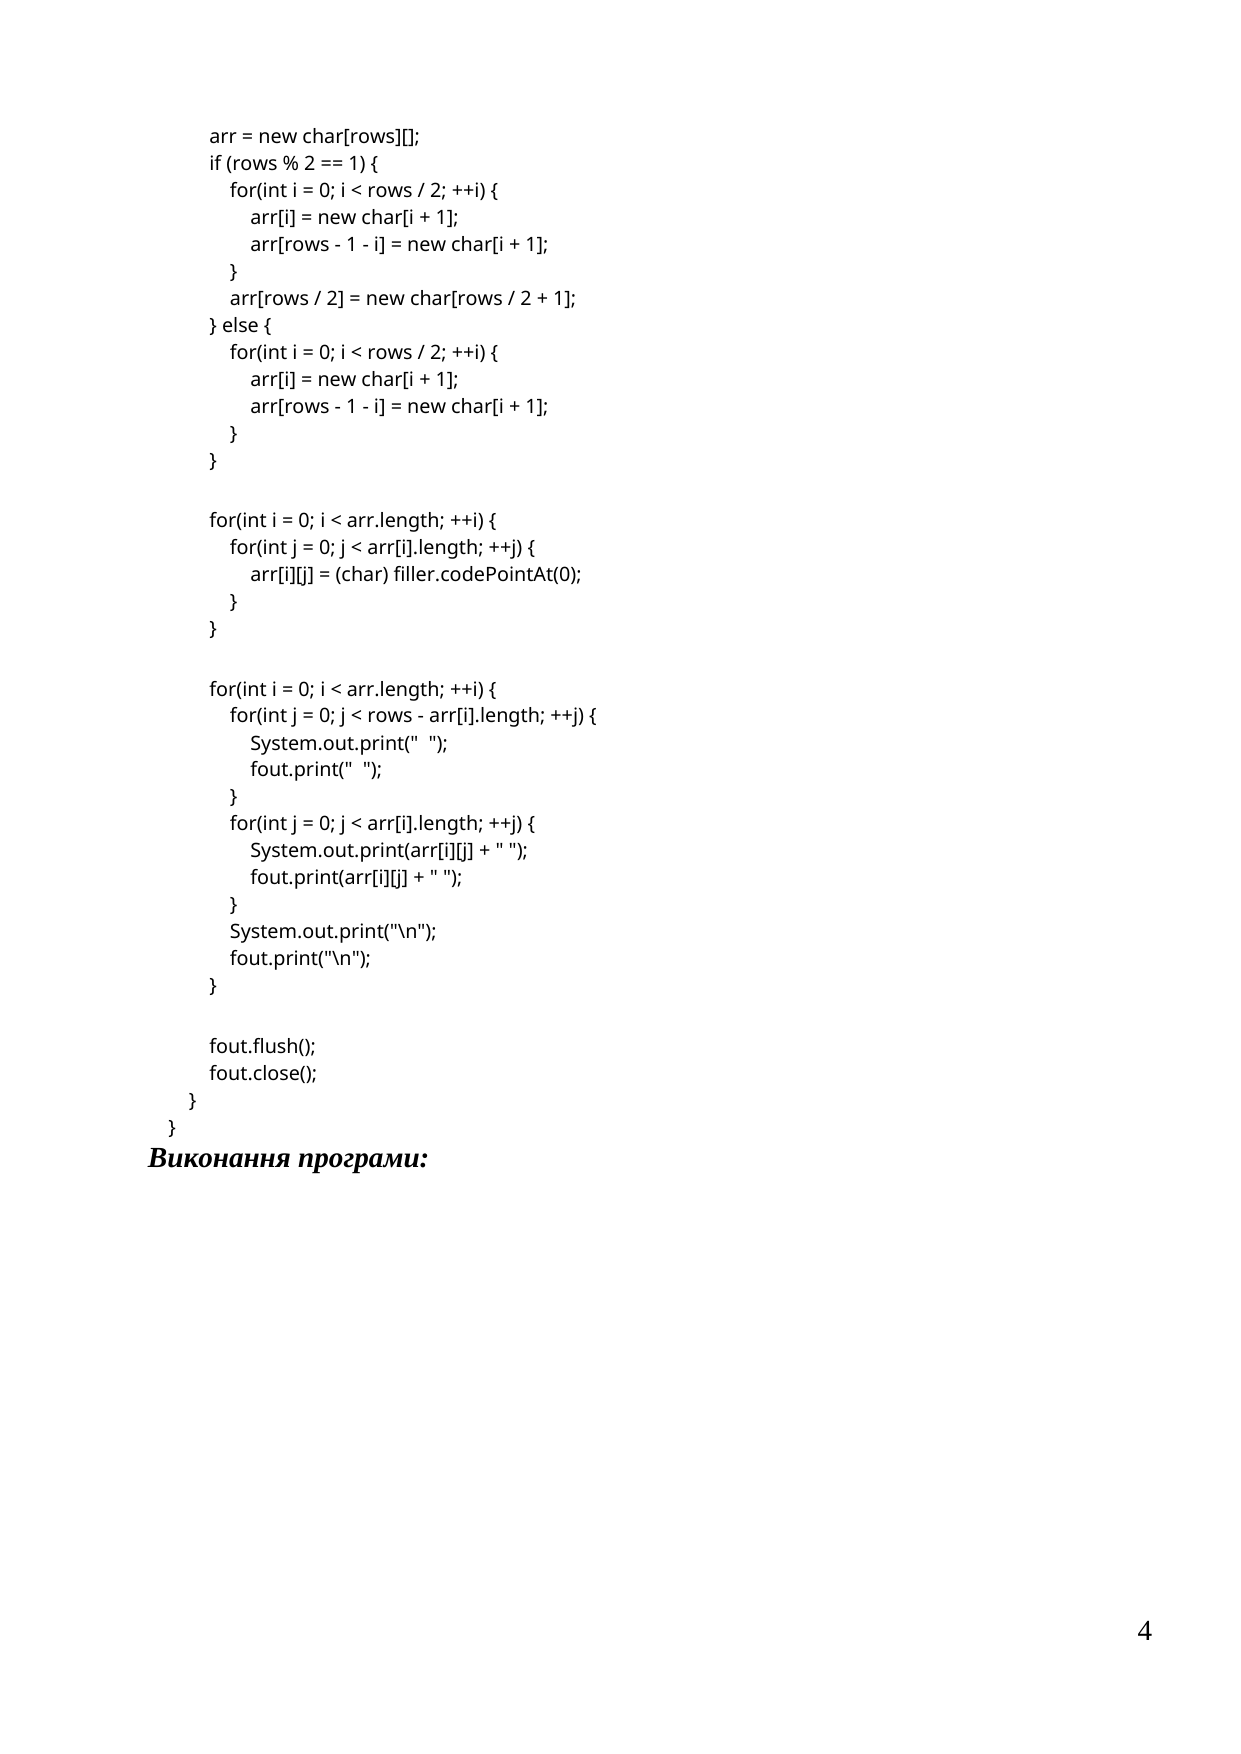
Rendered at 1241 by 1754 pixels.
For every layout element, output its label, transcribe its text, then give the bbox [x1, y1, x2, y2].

text System.out.print(" "); [148, 729, 1152, 756]
text } [148, 972, 1152, 998]
text for(int j = 0; j < arr[i].length; ++j) { [148, 533, 1152, 560]
text if (rows % 2 == 1) { [148, 149, 1152, 176]
text arr[i] = new char[i + 1]; [148, 203, 1152, 230]
text fout.flush(); [148, 1032, 1152, 1059]
text fout.close(); [148, 1059, 1152, 1086]
text for(int j = 0; j < rows - arr[i].length; ++j) { [148, 702, 1152, 729]
text arr[rows - 1 - i] = new char[i + 1]; [148, 392, 1152, 419]
text System.out.print("\n"); [148, 918, 1152, 944]
text fout.print(" "); [148, 756, 1152, 783]
text for(int j = 0; j < arr[i].length; ++j) { [148, 810, 1152, 837]
text fout.print("\n"); [148, 944, 1152, 972]
text } [148, 1086, 1152, 1113]
text for(int i = 0; i < arr.length; ++i) { [148, 675, 1152, 702]
text for(int i = 0; i < rows / 2; ++i) { [148, 176, 1152, 203]
text arr[i] = new char[i + 1]; [148, 365, 1152, 392]
text arr[i][j] = (char) filler.codePointAt(0); [148, 560, 1152, 587]
text } [148, 419, 1152, 446]
text } [148, 587, 1152, 614]
text for(int i = 0; i < rows / 2; ++i) { [148, 338, 1152, 365]
text } [148, 783, 1152, 810]
text arr = new char[rows][]; [148, 122, 1152, 149]
text for(int i = 0; i < arr.length; ++i) { [148, 506, 1152, 533]
text } else { [148, 311, 1152, 338]
text arr[rows - 1 - i] = new char[i + 1]; [148, 230, 1152, 257]
text Виконання програми: [148, 1140, 1152, 1173]
text System.out.print(arr[i][j] + " "); [148, 837, 1152, 864]
text } [148, 1113, 1152, 1140]
text } [148, 614, 1152, 641]
text arr[rows / 2] = new char[rows / 2 + 1]; [148, 284, 1152, 311]
text fout.print(arr[i][j] + " "); [148, 864, 1152, 891]
text } [148, 257, 1152, 284]
text } [148, 891, 1152, 918]
text } [148, 446, 1152, 473]
